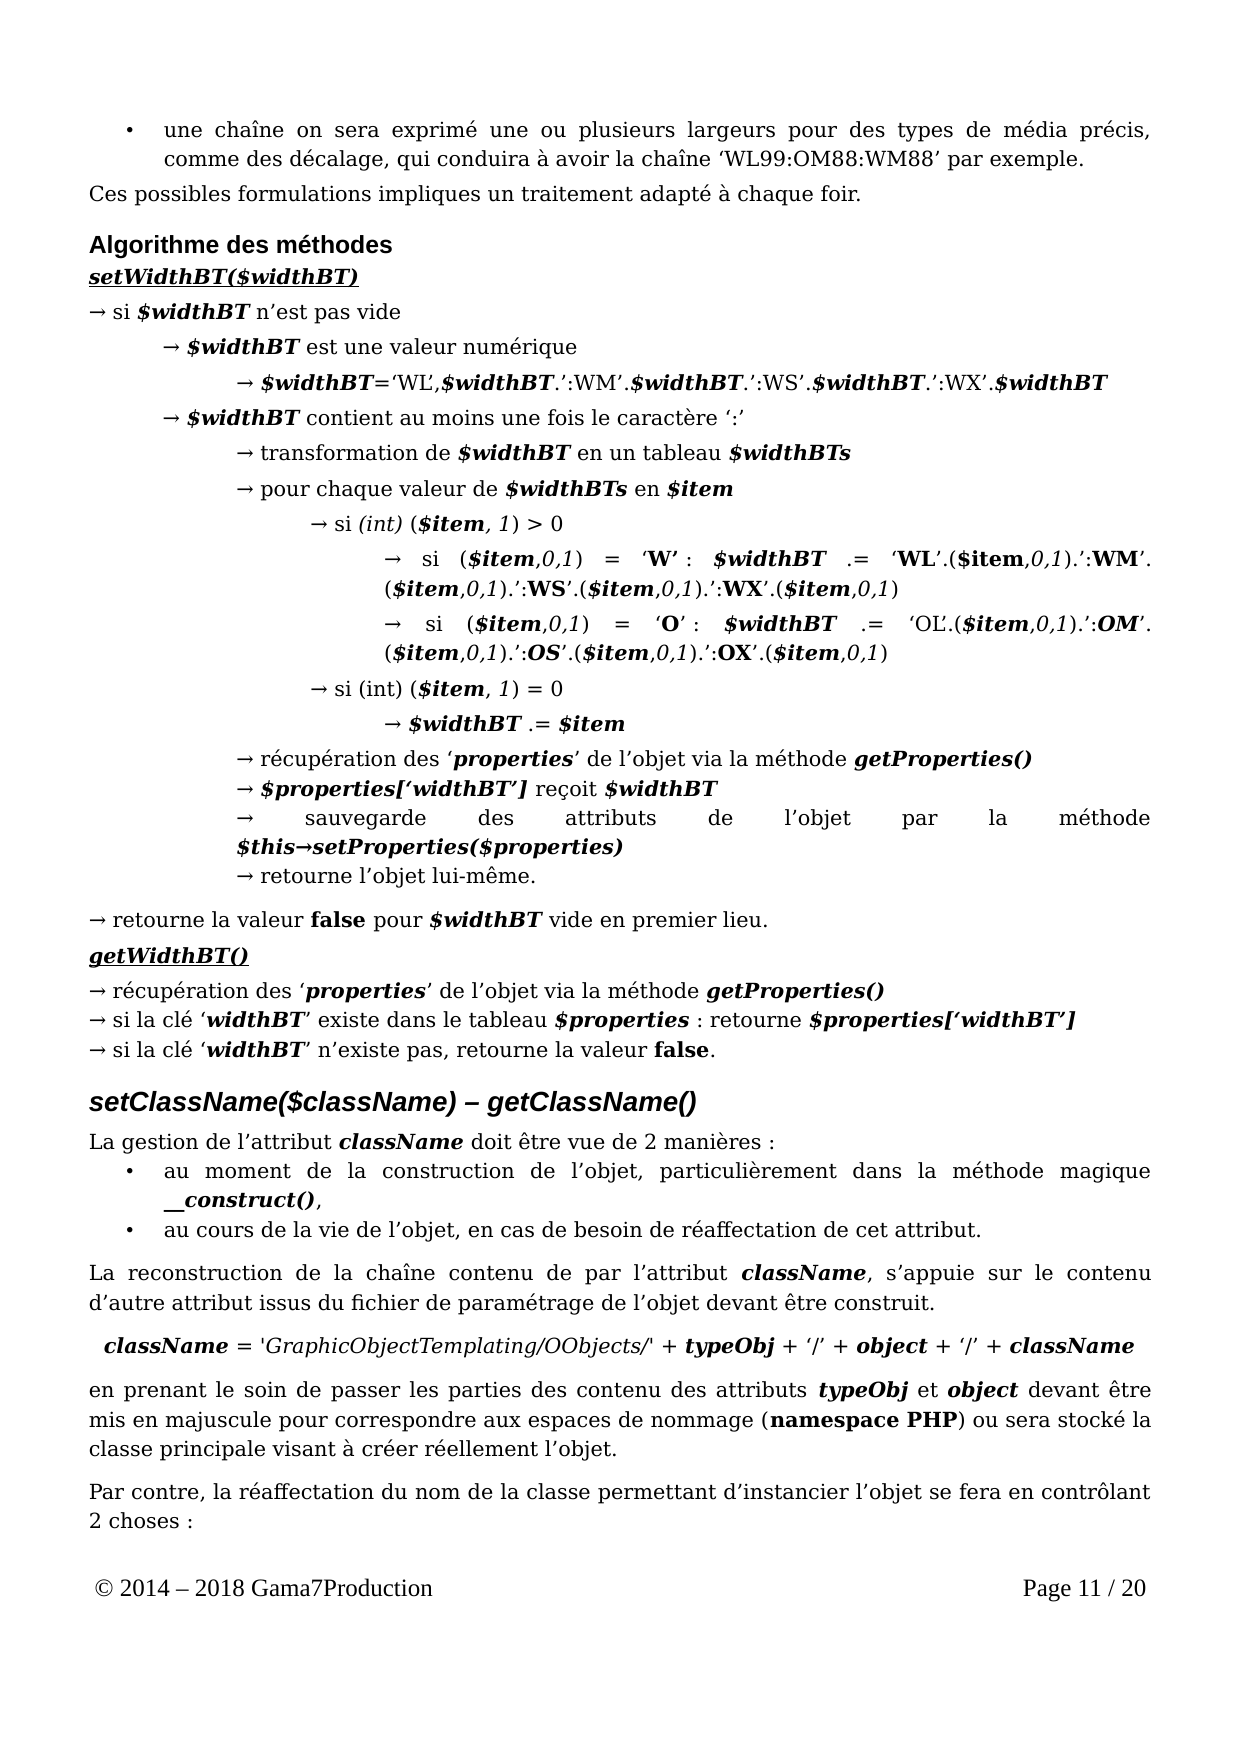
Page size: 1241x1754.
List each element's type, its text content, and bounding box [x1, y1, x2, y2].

list une chaîne on sera exprimé une ou plusieurs largeurs pour des types de média précis, comme des décalage, qui conduira à avoir la chaîne ‘WL99:OM88:WM88’ par exemple. [126, 118, 1152, 171]
text Ces possibles formulations impliques un traitement adapté à chaque foir. [88, 182, 1152, 206]
text Par contre, la réaffectation du nom de la classe permettant d’instancier l’objet se fera en contrôlant 2 choses : [88, 1480, 1152, 1534]
list au moment de la construction de l’objet, particulièrement dans la méthode magique __construct(), [126, 1159, 1152, 1213]
text → $widthBT=‘WL’,$widthBT.’:WM’.$widthBT.’:WS’.$widthBT.’:WX’.$widthBT [88, 370, 1152, 395]
text → $widthBT contient au moins une fois le caractère ‘:’ [88, 406, 1152, 430]
text → si ($item,0,1) = ‘O’ : $widthBT .= ‘OL’.($item,0,1).’:OM’.($item,0,1).’:OS’.($item,0,1).’:OX’.($item,0,1) [384, 612, 1152, 666]
text La reconstruction de la chaîne contenu de par l’attribut className, s’appuie sur le contenu d’autre attribut issus du fichier de paramétrage de l’objet devant être construit. [88, 1261, 1152, 1315]
text → si la clé ‘widthBT’ n’existe pas, retourne la valeur false. [88, 1037, 1152, 1062]
subtitle setClassName($className) – getClassName() [88, 1085, 1152, 1117]
text setWidthBT($widthBT) [88, 264, 1152, 289]
text → si (int) ($item, 1) = 0 [88, 676, 1152, 701]
text en prenant le soin de passer les parties des contenu des attributs typeObj et object devant être mis en majuscule pour correspondre aux espaces de nommage (namespace PHP) ou sera stocké la classe principale visant à créer réellement l’objet. [88, 1378, 1152, 1461]
text → $properties[‘widthBT’] reçoit $widthBT [236, 776, 1152, 801]
text → transformation de $widthBT en un tableau $widthBTs [88, 441, 1152, 466]
text → si (int) ($item, 1) > 0 [88, 512, 1152, 536]
text getWidthBT() [88, 943, 1152, 968]
text → sauvegarde des attributs de l’objet par la méthode $this→setProperties($properties) [236, 806, 1152, 859]
text className = 'GraphicObjectTemplating/OObjects/' + typeObj + ‘/’ + object + ‘/’ + className [88, 1334, 1152, 1359]
text La gestion de l’attribut className doit être vue de 2 manières : [88, 1130, 1152, 1154]
text → si la clé ‘widthBT’ existe dans le tableau $properties : retourne $properties[‘widthBT’] [88, 1008, 1152, 1033]
text → $widthBT est une valeur numérique [88, 335, 1152, 359]
list au cours de la vie de l’objet, en cas de besoin de réaffectation de cet attribut. [126, 1218, 1152, 1242]
text → si ($item,0,1) = ‘W’ : $widthBT .= ‘WL’.($item,0,1).’:WM’.($item,0,1).’:WS’.($item,0,1).’:WX’.($item,0,1) [384, 547, 1152, 601]
text → retourne l’objet lui-même. [236, 864, 1152, 889]
text → si $widthBT n’est pas vide [88, 300, 1152, 324]
text → $widthBT .= $item [88, 712, 1152, 736]
subtitle Algorithme des méthodes [88, 230, 1152, 258]
text → récupération des ‘properties’ de l’objet via la méthode getProperties() [88, 979, 1152, 1003]
text → pour chaque valeur de $widthBTs en $item [88, 476, 1152, 501]
text → retourne la valeur false pour $widthBT vide en premier lieu. [88, 908, 1152, 933]
text → récupération des ‘properties’ de l’objet via la méthode getProperties() [236, 747, 1152, 771]
